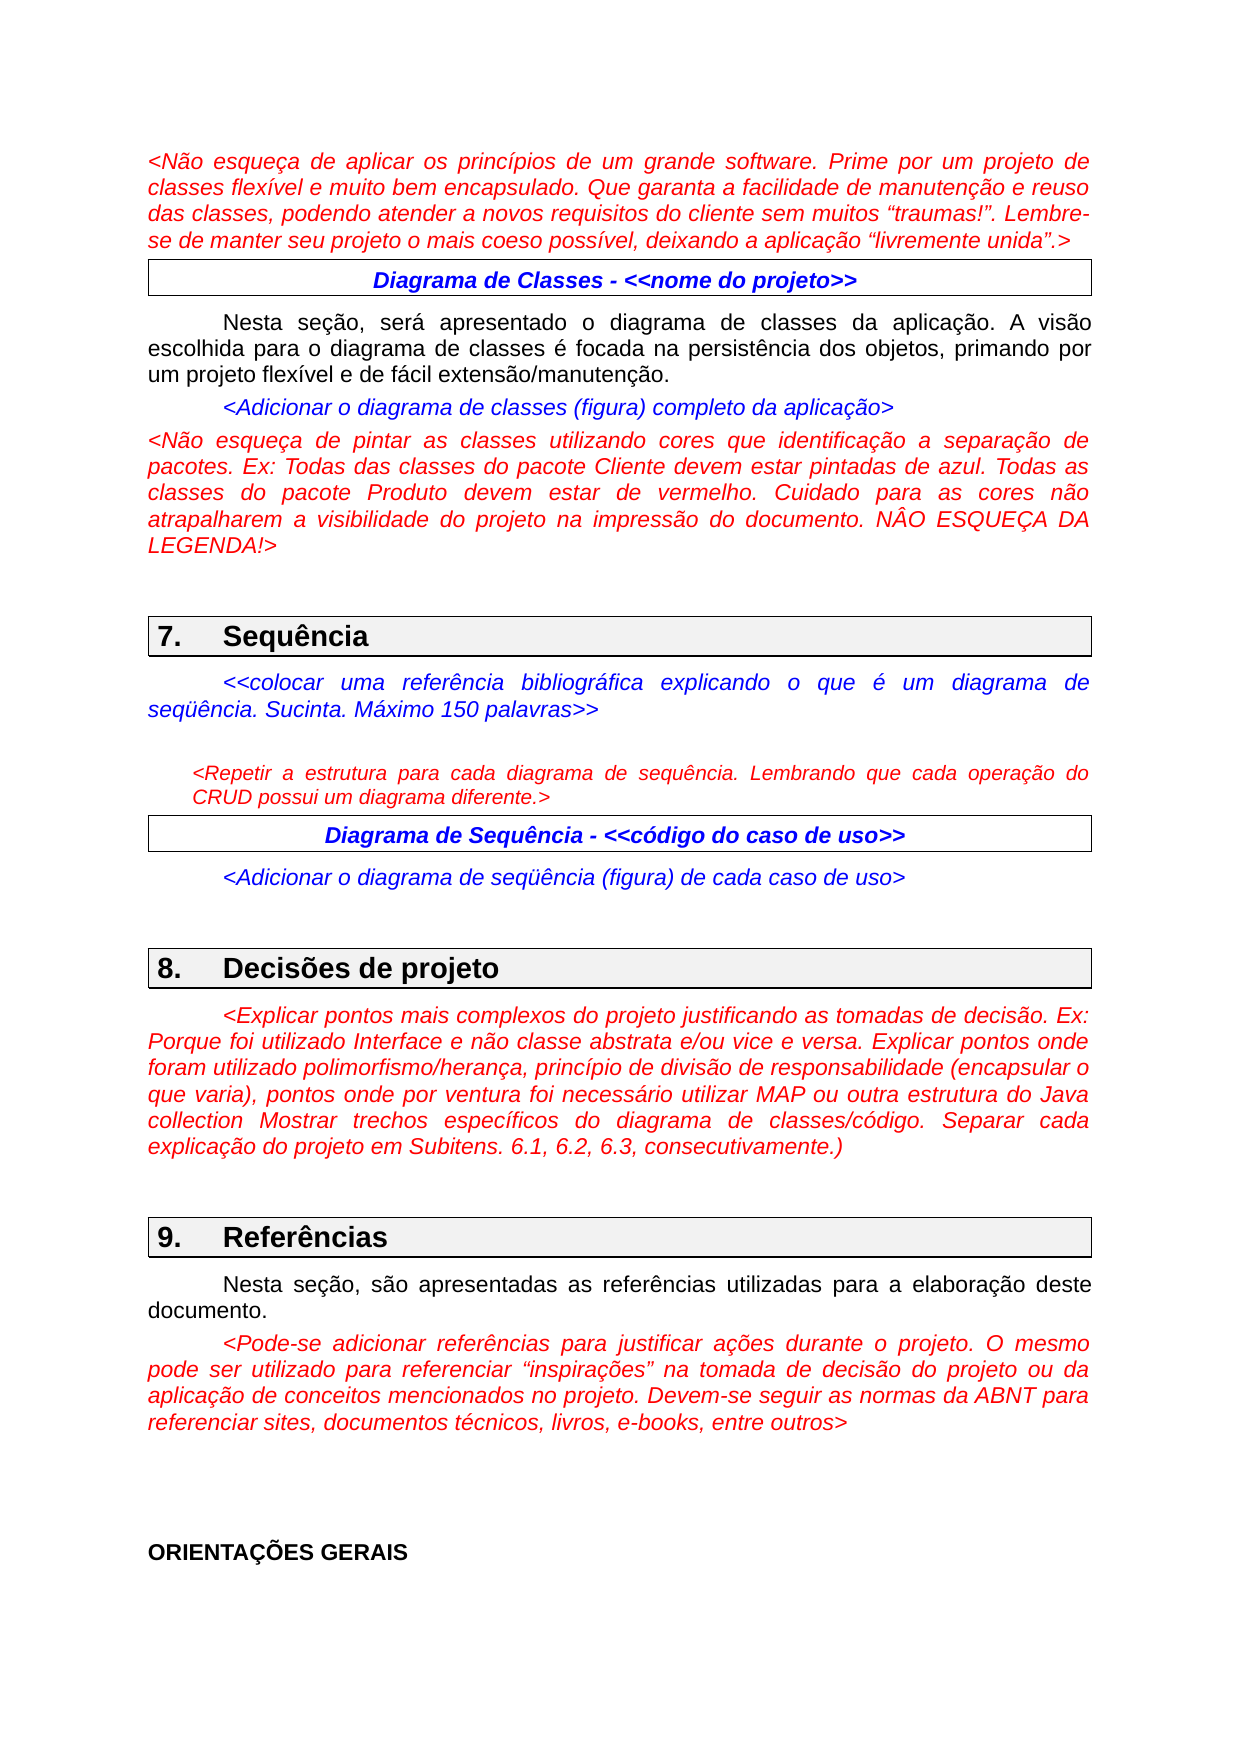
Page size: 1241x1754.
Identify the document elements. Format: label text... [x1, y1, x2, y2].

subtitle Referências [149, 1218, 1091, 1256]
text Diagrama de Classes - <<nome do projeto>> [149, 260, 1091, 295]
text <Pode-se adicionar referências para justificar ações durante o projeto. O mesmo pode ser utilizado para referenciar “inspirações” na tomada de decisão do projeto ou da aplicação de conceitos mencionados no projeto. Devem-se seguir as normas da ABNT para referenciar sites, documentos técnicos, livros, e-books, entre outros> [148, 1329, 1092, 1435]
text <Não esqueça de pintar as classes utilizando cores que identificação a separação de pacotes. Ex: Todas das classes do pacote Cliente devem estar pintadas de azul. Todas as classes do pacote Produto devem estar de vermelho. Cuidado para as cores não atrapalharem a visibilidade do projeto na impressão do documento. NÂO ESQUEÇA DA LEGENDA!> [148, 427, 1092, 558]
text ORIENTAÇÕES GERAIS [148, 1539, 1092, 1565]
subtitle Decisões de projeto [149, 949, 1091, 987]
text <Repetir a estrutura para cada diagrama de sequência. Lembrando que cada operação do CRUD possui um diagrama diferente.> [192, 761, 1092, 809]
text Nesta seção, são apresentadas as referências utilizadas para a elaboração deste documento. [148, 1271, 1092, 1323]
text <Adicionar o diagrama de seqüência (figura) de cada caso de uso> [148, 864, 1092, 891]
text <Adicionar o diagrama de classes (figura) completo da aplicação> [148, 394, 1092, 420]
text Diagrama de Sequência - <<código do caso de uso>> [149, 816, 1091, 851]
subtitle Sequência [149, 617, 1091, 655]
text <<colocar uma referência bibliográfica explicando o que é um diagrama de seqüência. Sucinta. Máximo 150 palavras>> [148, 669, 1092, 722]
text <Explicar pontos mais complexos do projeto justificando as tomadas de decisão. Ex: Porque foi utilizado Interface e não classe abstrata e/ou vice e versa. Explicar pontos onde foram utilizado polimorfismo/herança, princípio de divisão de responsabilidade (encapsular o que varia), pontos onde por ventura foi necessário utilizar MAP ou outra estrutura do Java collection Mostrar trechos específicos do diagrama de classes/código. Separar cada explicação do projeto em Subitens. 6.1, 6.2, 6.3, consecutivamente.) [148, 1002, 1092, 1160]
text Nesta seção, será apresentado o diagrama de classes da aplicação. A visão escolhida para o diagrama de classes é focada na persistência dos objetos, primando por um projeto flexível e de fácil extensão/manutenção. [148, 309, 1092, 388]
text <Não esqueça de aplicar os princípios de um grande software. Prime por um projeto de classes flexível e muito bem encapsulado. Que garanta a facilidade de manutenção e reuso das classes, podendo atender a novos requisitos do cliente sem muitos “traumas!”. Lembre-se de manter seu projeto o mais coeso possível, deixando a aplicação “livremente unida”.> [148, 148, 1092, 253]
